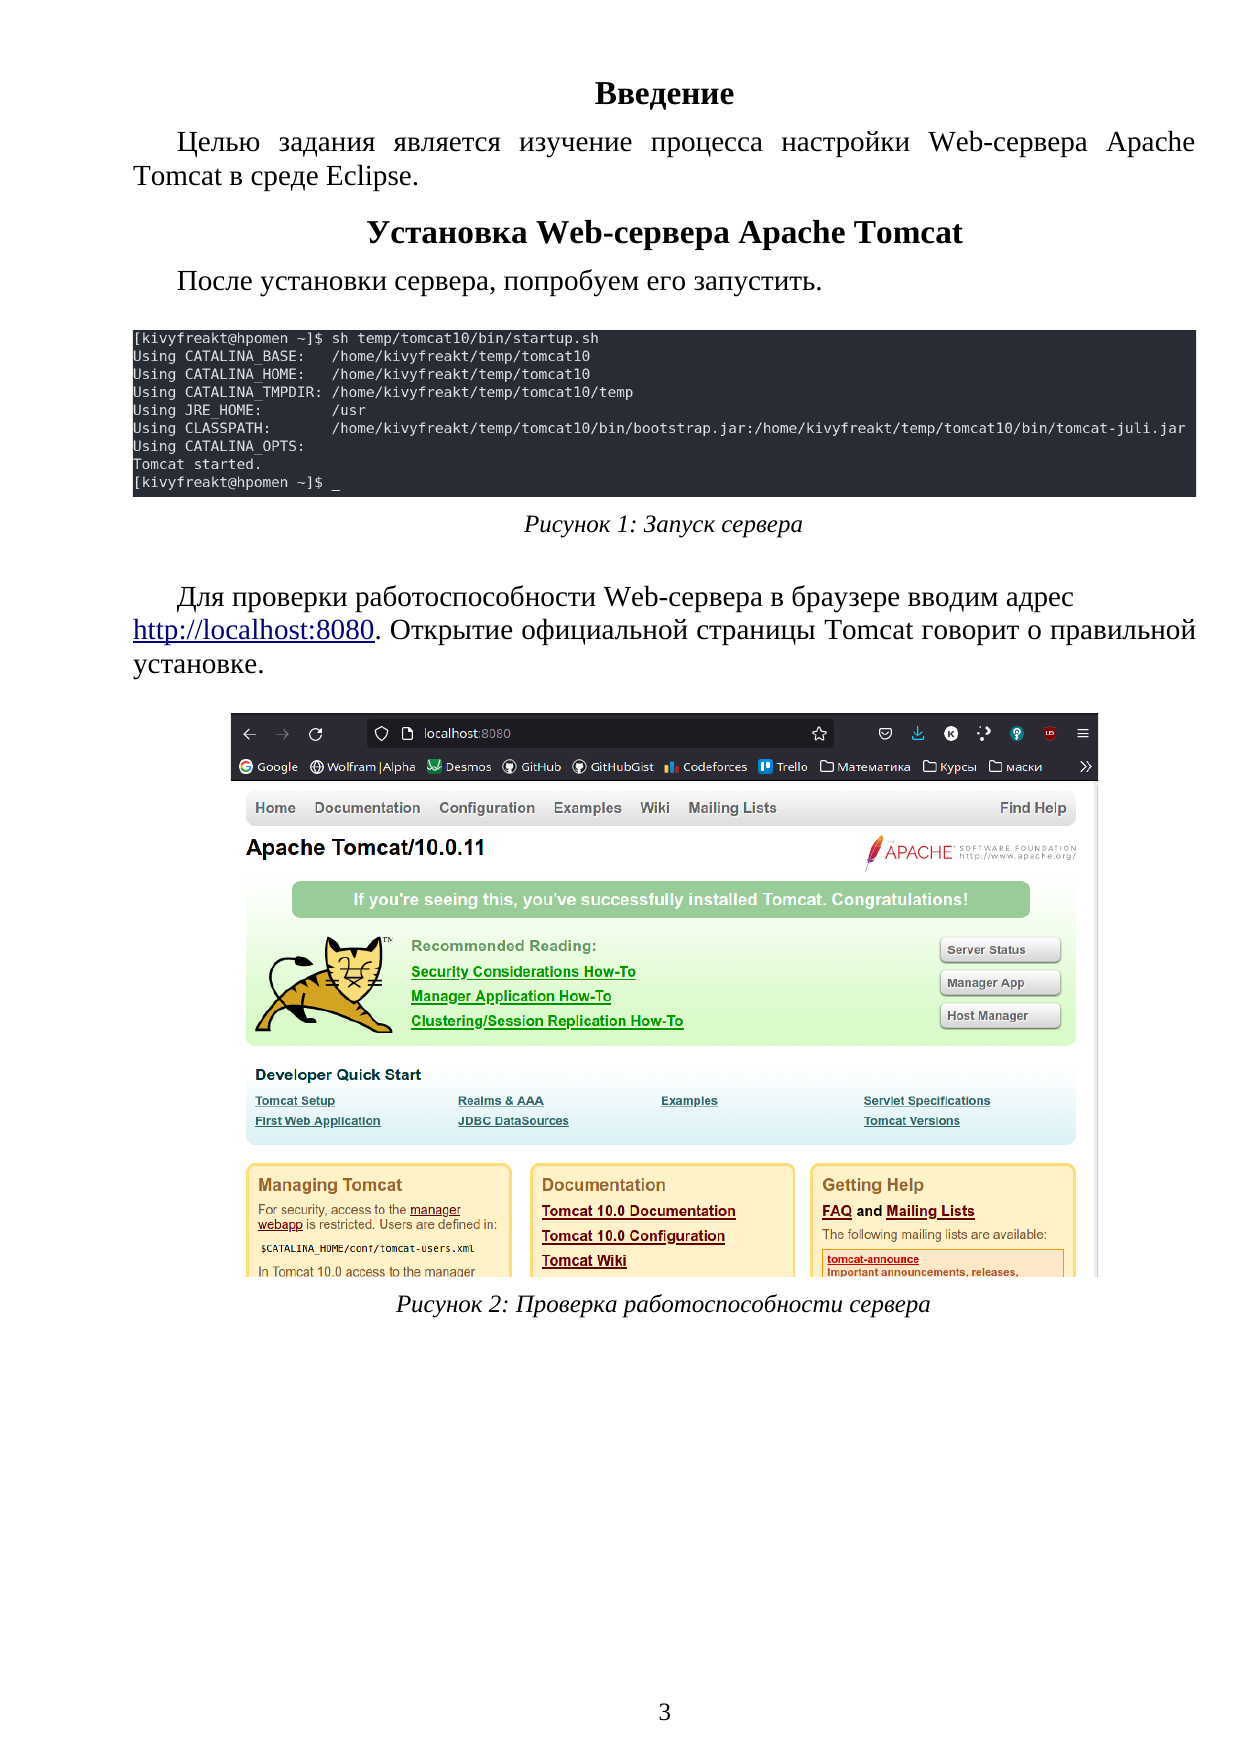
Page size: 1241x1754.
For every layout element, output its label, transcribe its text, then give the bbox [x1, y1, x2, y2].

text Рисунок 2: Проверка работоспособности сервера [170, 1277, 1159, 1318]
subtitle Введение [133, 73, 1196, 112]
text Рисунок 1: Запуск сервера [133, 497, 1196, 538]
picture [132, 330, 1197, 497]
text Для проверки работоспособности Web-сервера в браузере вводим адрес http://localhost:8080. Открытие официальной страницы Tomcat говорит о правильной установке. [133, 579, 1196, 679]
list Целью задания является изучение процесса настройки Web-сервера Apache Tomcat в среде Eclipse. [133, 124, 1196, 191]
picture [230, 713, 1099, 1277]
text После установки сервера, попробуем его запустить. [133, 263, 1196, 296]
subtitle Установка Web-сервера Apache Tomcat [133, 212, 1196, 250]
